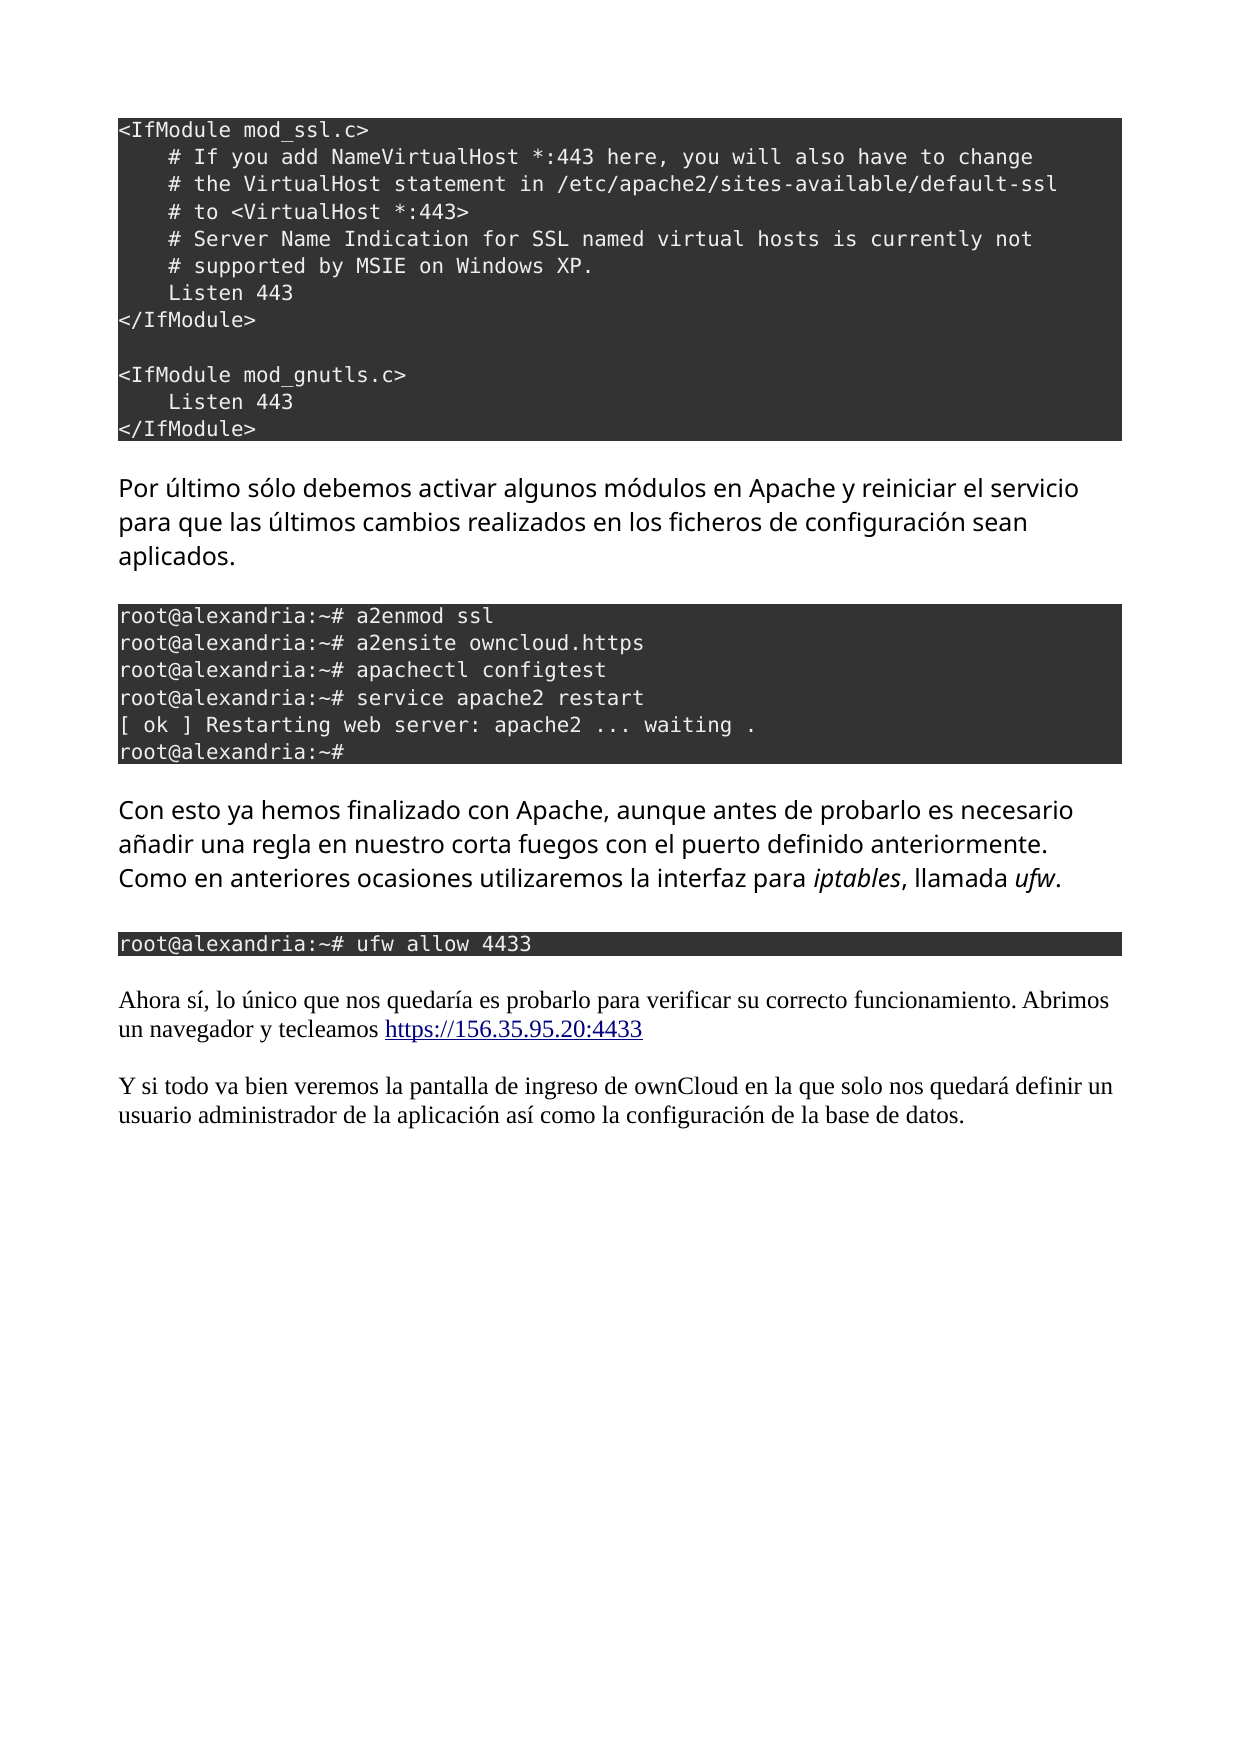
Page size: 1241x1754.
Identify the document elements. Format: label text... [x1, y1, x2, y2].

text </IfModule> [118, 308, 1122, 333]
text # If you add NameVirtualHost *:443 here, you will also have to change [118, 145, 1122, 169]
text # supported by MSIE on Windows XP. [118, 254, 1122, 278]
text root@alexandria:~# a2ensite owncloud.https [118, 631, 1122, 656]
text [ ok ] Restarting web server: apache2 ... waiting . [118, 713, 1122, 737]
text Con esto ya hemos finalizado con Apache, aunque antes de probarlo es necesario añadir una regla en nuestro corta fuegos con el puerto definido anteriormente. Como en anteriores ocasiones utilizaremos la interfaz para iptables, llamada ufw. [118, 793, 1122, 895]
text <IfModule mod_gnutls.c> [118, 363, 1122, 387]
text root@alexandria:~# a2enmod ssl [118, 604, 1122, 628]
text root@alexandria:~# apachectl configtest [118, 658, 1122, 683]
text # Server Name Indication for SSL named virtual hosts is currently not [118, 227, 1122, 251]
text Listen 443 [118, 390, 1122, 414]
text Listen 443 [118, 281, 1122, 306]
text # the VirtualHost statement in /etc/apache2/sites-available/default-ssl [118, 172, 1122, 197]
text Ahora sí, lo único que nos quedaría es probarlo para verificar su correcto funcionamiento. Abrimos un navegador y tecleamos https://156.35.95.20:4433 [118, 985, 1122, 1043]
text <IfModule mod_ssl.c> [118, 118, 1122, 142]
text Y si todo va bien veremos la pantalla de ingreso de ownCloud en la que solo nos quedará definir un usuario administrador de la aplicación así como la configuración de la base de datos. [118, 1071, 1122, 1129]
text </IfModule> [118, 417, 1122, 441]
text # to <VirtualHost *:443> [118, 200, 1122, 224]
text root@alexandria:~# [118, 740, 1122, 764]
text root@alexandria:~# service apache2 restart [118, 686, 1122, 710]
text Por último sólo debemos activar algunos módulos en Apache y reiniciar el servicio para que las últimos cambios realizados en los ficheros de configuración sean aplicados. [118, 470, 1122, 572]
text root@alexandria:~# ufw allow 4433 [118, 932, 1122, 956]
